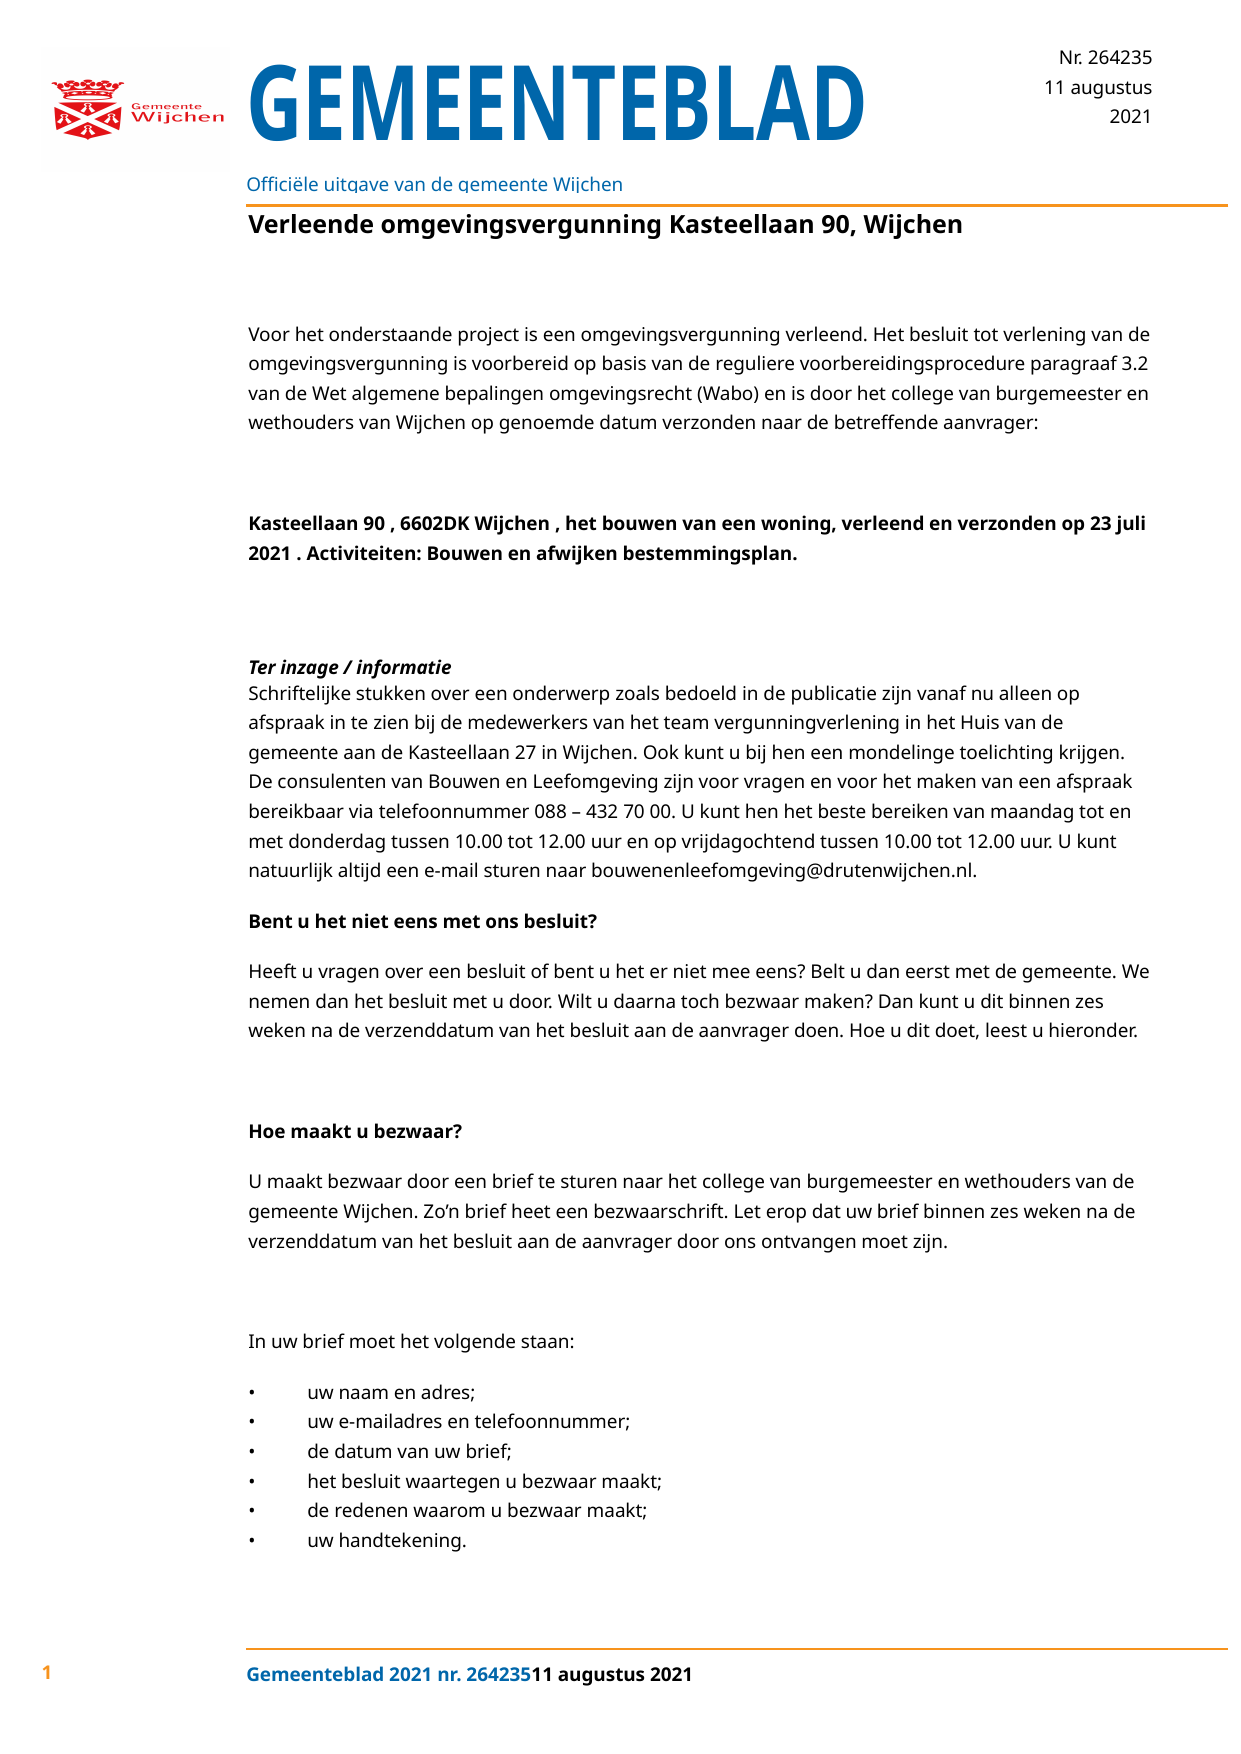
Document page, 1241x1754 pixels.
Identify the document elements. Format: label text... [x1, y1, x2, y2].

text U maakt bezwaar door een brief te sturen naar het college van burgemeester en wethouders van de gemeente Wijchen. Zo’n brief heet een bezwaarschrift. Let erop dat uw brief binnen zes weken na de verzenddatum van het besluit aan de aanvrager door ons ontvangen moet zijn. [248, 1169, 1152, 1254]
list het besluit waartegen u bezwaar maakt; [248, 1468, 1152, 1494]
list de redenen waarom u bezwaar maakt; [248, 1497, 1152, 1523]
list de datum van uw brief; [248, 1438, 1152, 1464]
text Kasteellaan 90 , 6602DK Wijchen , het bouwen van een woning, verleend en verzonden op 23 juli 2021 . Activiteiten: Bouwen en afwijken bestemmingsplan. [248, 510, 1152, 566]
list uw e-mailadres en telefoonnummer; [248, 1409, 1152, 1434]
text Verleende omgevingsvergunning Kasteellaan 90, Wijchen [248, 207, 1152, 241]
text In uw brief moet het volgende staan: [248, 1329, 1152, 1354]
text Bent u het niet eens met ons besluit? [248, 908, 1152, 934]
picture [41, 47, 231, 172]
list uw handtekening. [248, 1527, 1152, 1553]
text Hoe maakt u bezwaar? [248, 1118, 1152, 1144]
text Heeft u vragen over een besluit of bent u het er niet mee eens? Belt u dan eerst met de gemeente. We nemen dan het besluit met u door. Wilt u daarna toch bezwaar maken? Dan kunt u dit binnen zes weken na de verzenddatum van het besluit aan de aanvrager doen. Hoe u dit doet, leest u hieronder. [248, 958, 1152, 1043]
list uw naam en adres; [248, 1379, 1152, 1405]
text Voor het onderstaande project is een omgevingsvergunning verleend. Het besluit tot verlening van de omgevingsvergunning is voorbereid op basis van de reguliere voorbereidingsprocedure paragraaf 3.2 van de Wet algemene bepalingen omgevingsrecht (Wabo) en is door het college van burgemeester en wethouders van Wijchen op genoemde datum verzonden naar de betreffende aanvrager: [248, 321, 1152, 435]
text Schriftelijke stukken over een onderwerp zoals bedoeld in de publicatie zijn vanaf nu alleen op afspraak in te zien bij de medewerkers van het team vergunningverlening in het Huis van de gemeente aan de Kasteellaan 27 in Wijchen. Ook kunt u bij hen een mondelinge toelichting krijgen. De consulenten van Bouwen en Leefomgeving zijn voor vragen en voor het maken van een afspraak bereikbaar via telefoonnummer 088 – 432 70 00. U kunt hen het beste bereiken van maandag tot en met donderdag tussen 10.00 tot 12.00 uur en op vrijdagochtend tussen 10.00 tot 12.00 uur. U kunt natuurlijk altijd een e-mail sturen naar bouwenenleefomgeving@drutenwijchen.nl. [248, 680, 1152, 883]
text Ter inzage / informatie [248, 654, 1152, 680]
